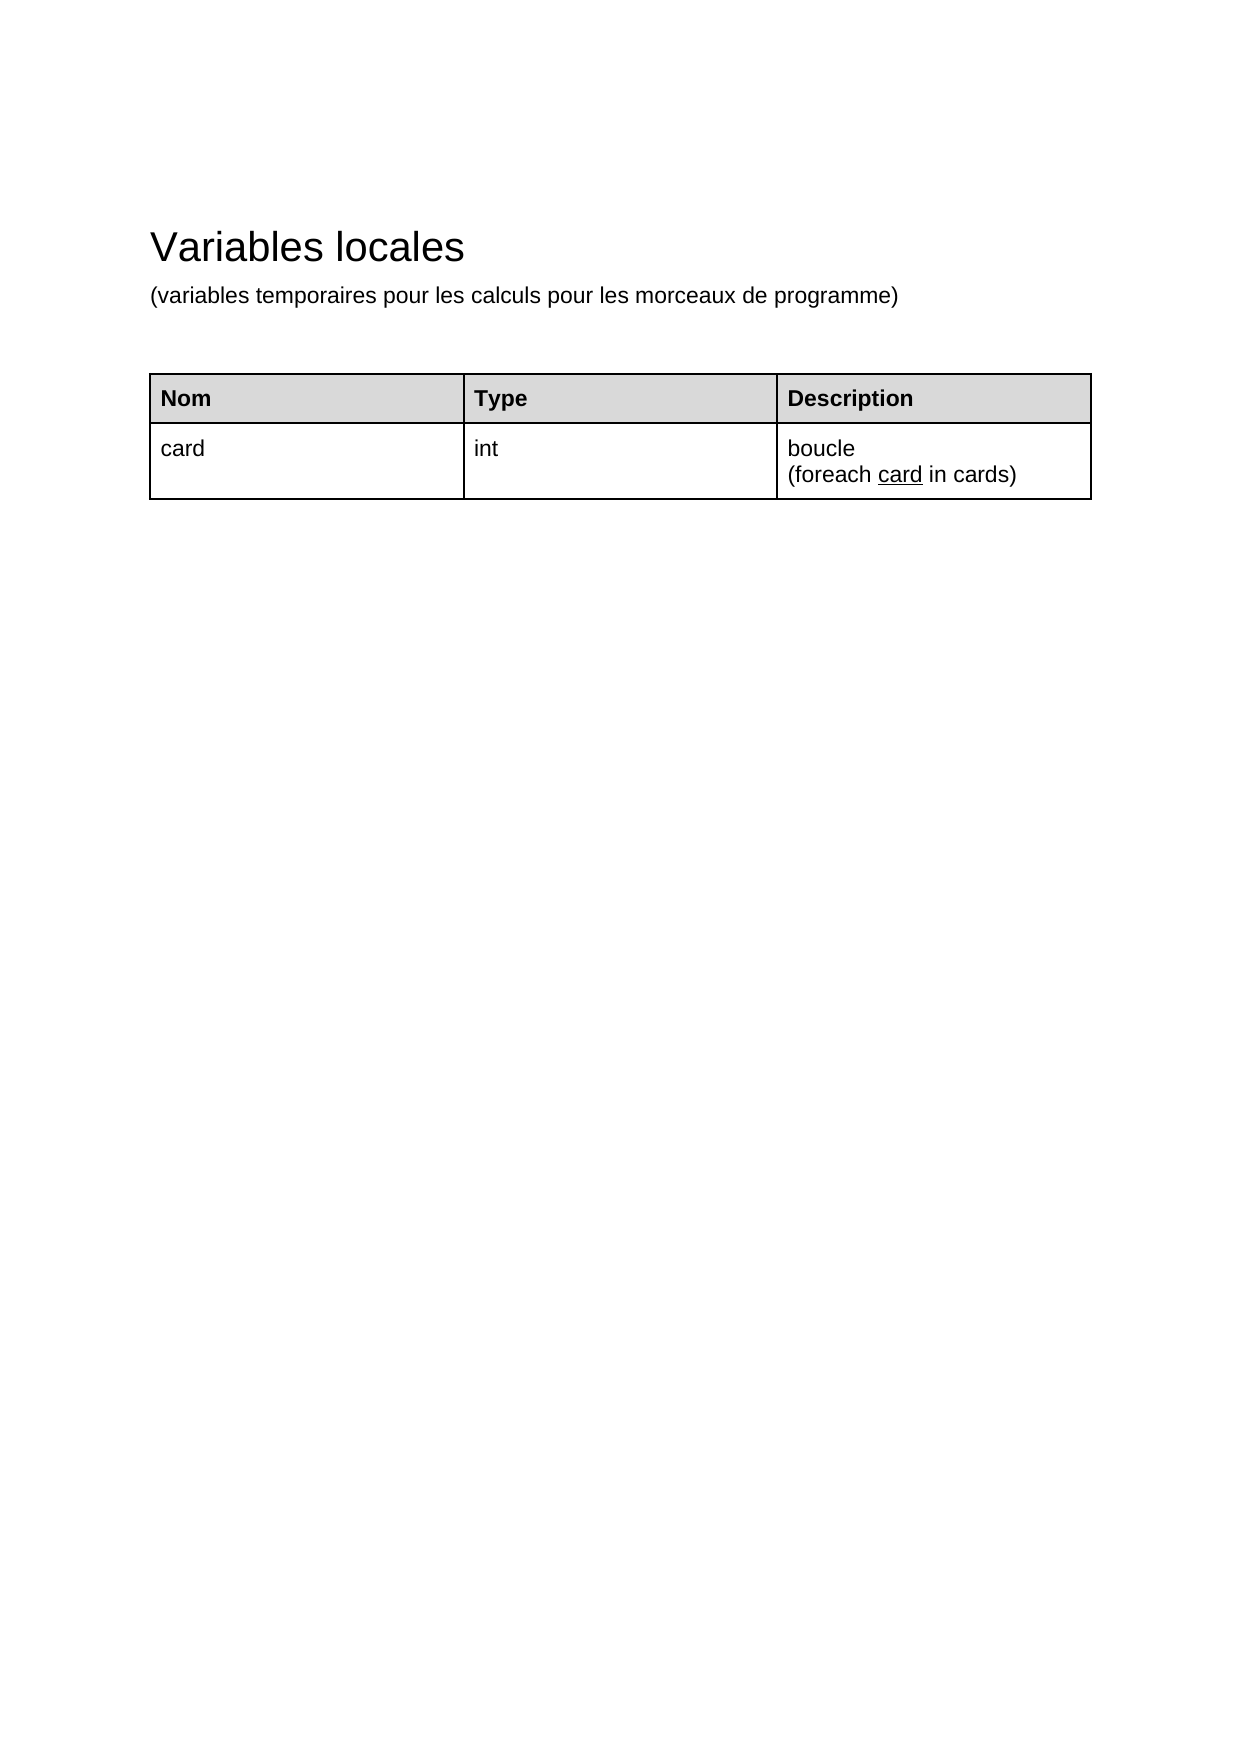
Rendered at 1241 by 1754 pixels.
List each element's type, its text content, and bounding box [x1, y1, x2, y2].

table_cell card [151, 424, 463, 498]
table_cell boucle (foreach card in cards) [778, 424, 1090, 498]
table_header Nom [151, 375, 463, 422]
table_header Description [778, 375, 1090, 422]
text (variables temporaires pour les calculs pour les morceaux de programme) [150, 282, 1090, 309]
table_cell int [465, 424, 776, 498]
subtitle Variables locales [150, 222, 1090, 270]
table_header Type [465, 375, 776, 422]
